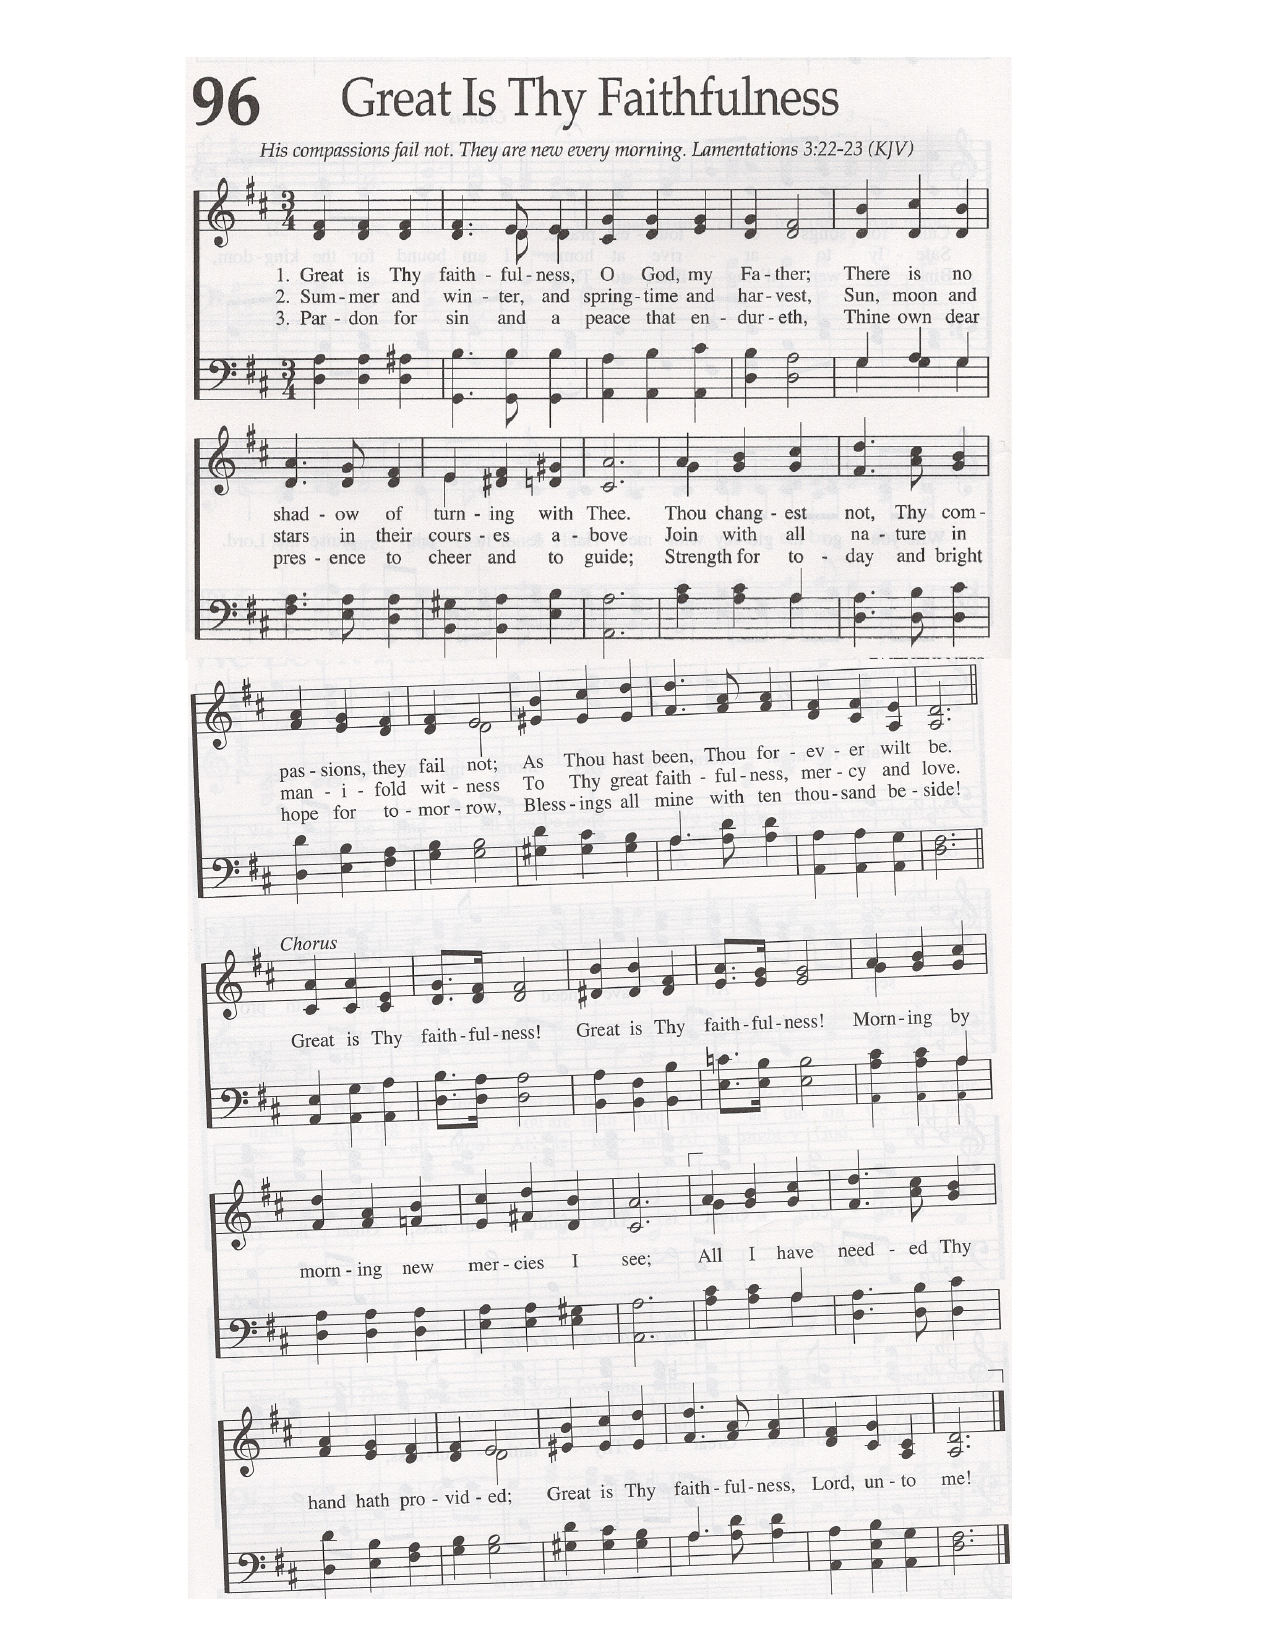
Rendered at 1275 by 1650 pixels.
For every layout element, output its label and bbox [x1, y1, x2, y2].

picture [187, 752, 536, 1238]
picture [185, 422, 834, 609]
